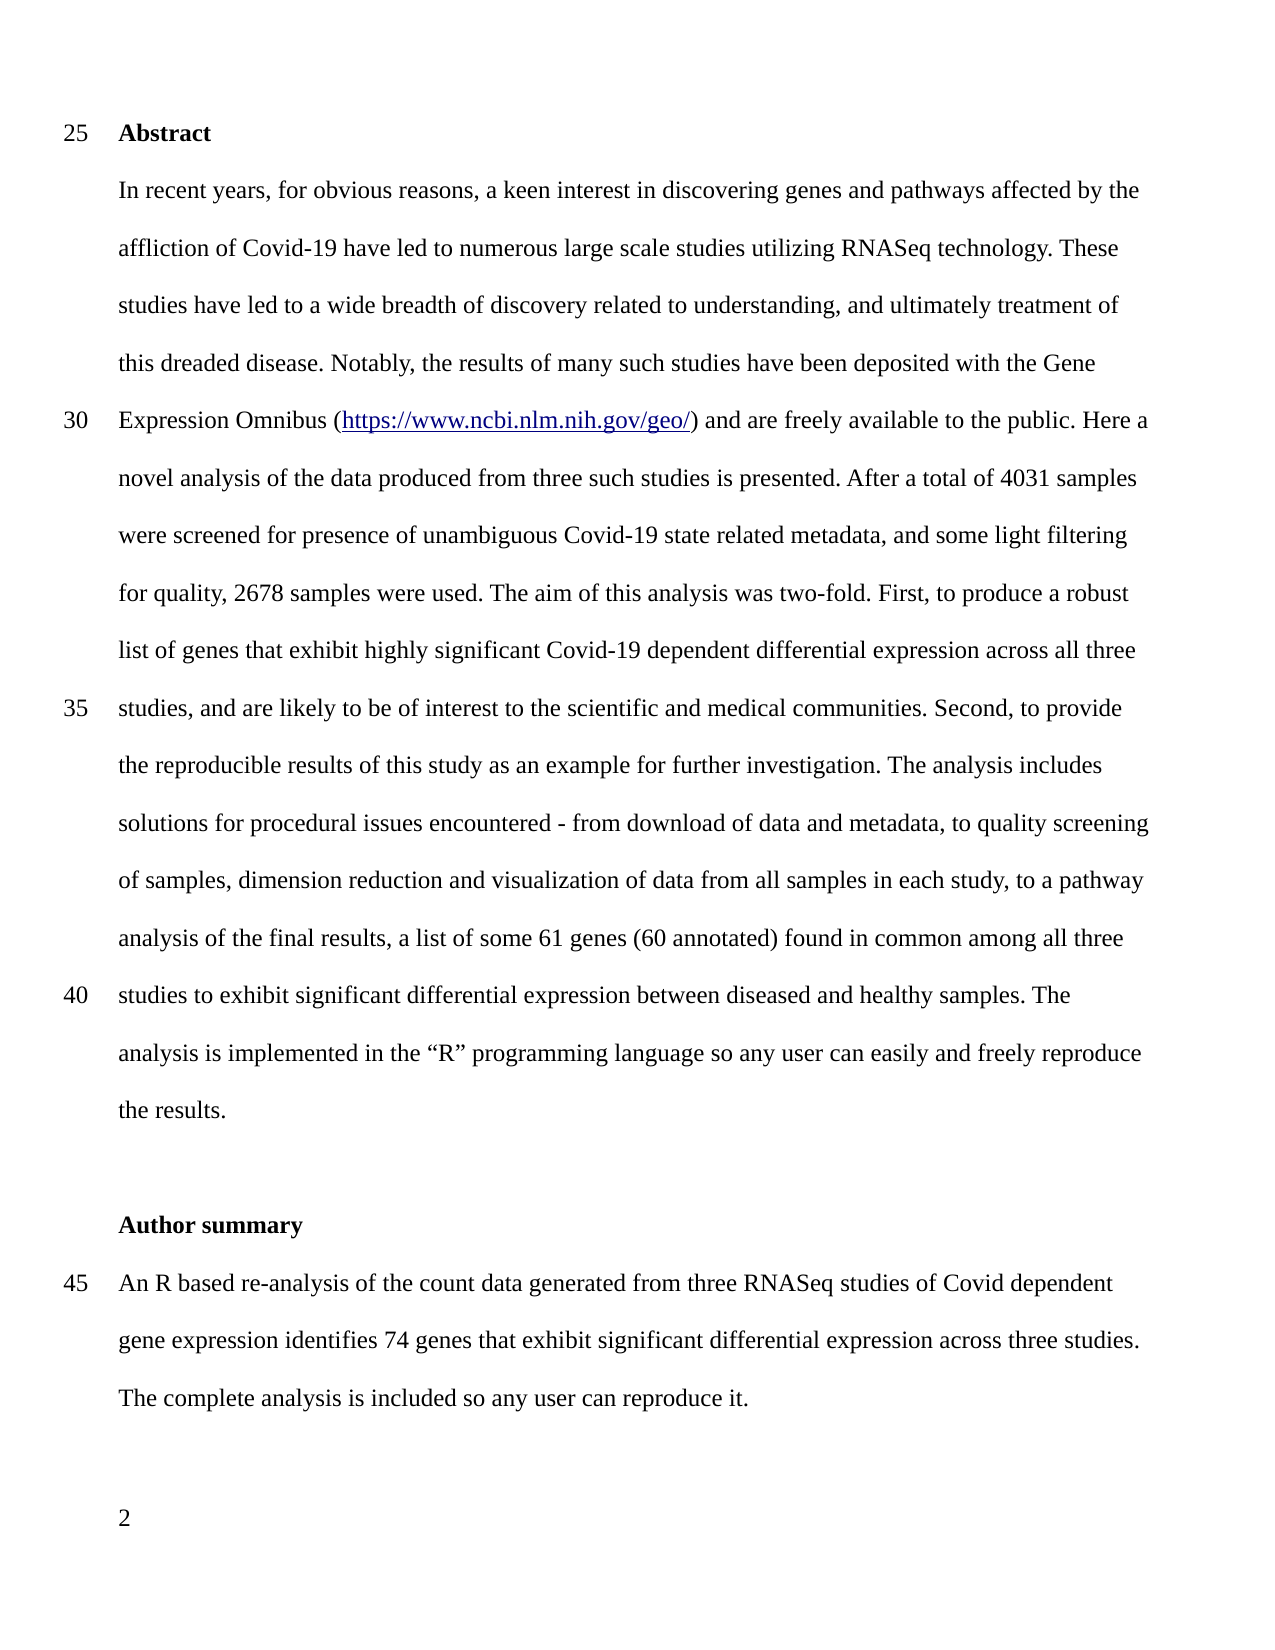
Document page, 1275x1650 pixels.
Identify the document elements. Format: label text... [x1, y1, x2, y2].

text In recent years, for obvious reasons, a keen interest in discovering genes and pathways affected by the affliction of Covid-19 have led to numerous large scale studies utilizing RNASeq technology. These studies have led to a wide breadth of discovery related to understanding, and ultimately treatment of this dreaded disease. Notably, the results of many such studies have been deposited with the Gene Expression Omnibus (https://www.ncbi.nlm.nih.gov/geo/) and are freely available to the public. Here a novel analysis of the data produced from three such studies is presented. After a total of 4031 samples were screened for presence of unambiguous Covid-19 state related metadata, and some light filtering for quality, 2678 samples were used. The aim of this analysis was two-fold. First, to produce a robust list of genes that exhibit highly significant Covid-19 dependent differential expression across all three studies, and are likely to be of interest to the scientific and medical communities. Second, to provide the reproducible results of this study as an example for further investigation. The analysis includes solutions for procedural issues encountered - from download of data and metadata, to quality screening of samples, dimension reduction and visualization of data from all samples in each study, to a pathway analysis of the final results, a list of some 61 genes (60 annotated) found in common among all three studies to exhibit significant differential expression between diseased and healthy samples. The analysis is implemented in the “R” programming language so any user can easily and freely reproduce the results. [118, 176, 1157, 1124]
text An R based re-analysis of the count data generated from three RNASeq studies of Covid dependent gene expression identifies 74 genes that exhibit significant differential expression across three studies. The complete analysis is included so any user can reproduce it. [118, 1268, 1157, 1412]
text Author summary [118, 1211, 1157, 1239]
text Abstract [118, 118, 1157, 147]
